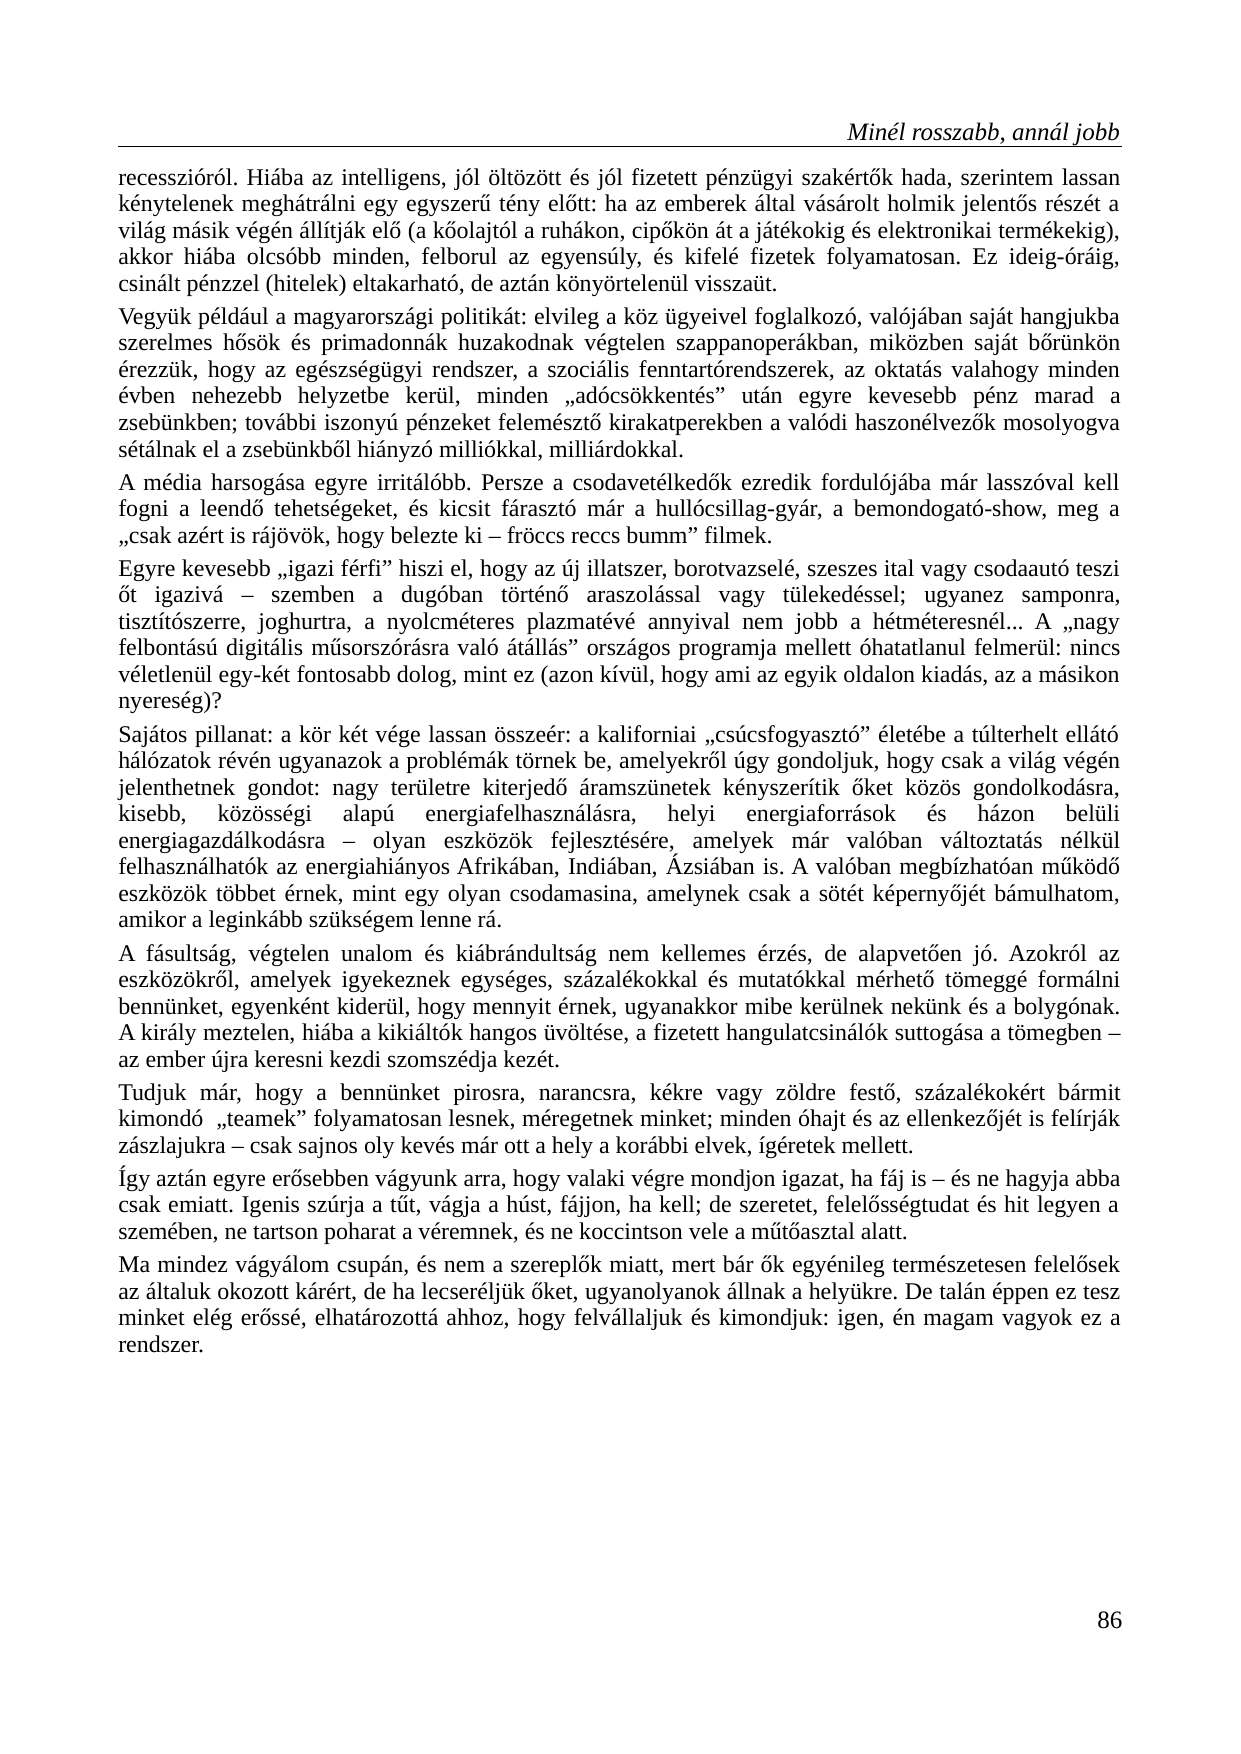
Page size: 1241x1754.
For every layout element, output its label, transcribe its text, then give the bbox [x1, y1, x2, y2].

text Sajátos pillanat: a kör két vége lassan összeér: a kaliforniai „csúcsfogyasztó” életébe a túlterhelt ellátó hálózatok révén ugyanazok a problémák törnek be, amelyekről úgy gondoljuk, hogy csak a világ végén jelenthetnek gondot: nagy területre kiterjedő áramszünetek kényszerítik őket közös gondolkodásra, kisebb, közösségi alapú energiafelhasználásra, helyi energiaforrások és házon belüli energiagazdálkodásra – olyan eszközök fejlesztésére, amelyek már valóban változtatás nélkül felhasználhatók az energiahiányos Afrikában, Indiában, Ázsiában is. A valóban megbízhatóan működő eszközök többet érnek, mint egy olyan csodamasina, amelynek csak a sötét képernyőjét bámulhatom, amikor a leginkább szükségem lenne rá. [118, 721, 1122, 933]
text A fásultság, végtelen unalom és kiábrándultság nem kellemes érzés, de alapvetően jó. Azokról az eszközökről, amelyek igyekeznek egységes, százalékokkal és mutatókkal mérhető tömeggé formálni bennünket, egyenként kiderül, hogy mennyit érnek, ugyanakkor mibe kerülnek nekünk és a bolygónak. A király meztelen, hiába a kikiáltók hangos üvöltése, a fizetett hangulatcsinálók suttogása a tömegben – az ember újra keresni kezdi szomszédja kezét. [118, 940, 1122, 1072]
text Tudjuk már, hogy a bennünket pirosra, narancsra, kékre vagy zöldre festő, százalékokért bármit kimondó „teamek” folyamatosan lesnek, méregetnek minket; minden óhajt és az ellenkezőjét is felírják zászlajukra – csak sajnos oly kevés már ott a hely a korábbi elvek, ígéretek mellett. [118, 1079, 1122, 1159]
text A média harsogása egyre irritálóbb. Persze a csodavetélkedők ezredik fordulójába már lasszóval kell fogni a leendő tehetségeket, és kicsit fárasztó már a hullócsillag-gyár, a bemondogató-show, meg a „csak azért is rájövök, hogy belezte ki – fröccs reccs bumm” filmek. [118, 469, 1122, 548]
text Így aztán egyre erősebben vágyunk arra, hogy valaki végre mondjon igazat, ha fáj is – és ne hagyja abba csak emiatt. Igenis szúrja a tűt, vágja a húst, fájjon, ha kell; de szeretet, felelősségtudat és hit legyen a szemében, ne tartson poharat a véremnek, és ne koccintson vele a műtőasztal alatt. [118, 1165, 1122, 1245]
text recesszióról. Hiába az intelligens, jól öltözött és jól fizetett pénzügyi szakértők hada, szerintem lassan kénytelenek meghátrálni egy egyszerű tény előtt: ha az emberek által vásárolt holmik jelentős részét a világ másik végén állítják elő (a kőolajtól a ruhákon, cipőkön át a játékokig és elektronikai termékekig), akkor hiába olcsóbb minden, felborul az egyensúly, és kifelé fizetek folyamatosan. Ez ideig-óráig, csinált pénzzel (hitelek) eltakarható, de aztán könyörtelenül visszaüt. [118, 164, 1122, 296]
text Ma mindez vágyálom csupán, és nem a szereplők miatt, mert bár ők egyénileg természetesen felelősek az általuk okozott kárért, de ha lecseréljük őket, ugyanolyanok állnak a helyükre. De talán éppen ez tesz minket elég erőssé, elhatározottá ahhoz, hogy felvállaljuk és kimondjuk: igen, én magam vagyok ez a rendszer. [118, 1251, 1122, 1357]
text Vegyük például a magyarországi politikát: elvileg a köz ügyeivel foglalkozó, valójában saját hangjukba szerelmes hősök és primadonnák huzakodnak végtelen szappanoperákban, miközben saját bőrünkön érezzük, hogy az egészségügyi rendszer, a szociális fenntartórendszerek, az oktatás valahogy minden évben nehezebb helyzetbe kerül, minden „adócsökkentés” után egyre kevesebb pénz marad a zsebünkben; további iszonyú pénzeket felemésztő kirakatperekben a valódi haszonélvezők mosolyogva sétálnak el a zsebünkből hiányzó milliókkal, milliárdokkal. [118, 303, 1122, 462]
text Egyre kevesebb „igazi férfi” hiszi el, hogy az új illatszer, borotvazselé, szeszes ital vagy csodaautó teszi őt igazivá – szemben a dugóban történő araszolással vagy tülekedéssel; ugyanez samponra, tisztítószerre, joghurtra, a nyolcméteres plazmatévé annyival nem jobb a hétméteresnél... A „nagy felbontású digitális műsorszórásra való átállás” országos programja mellett óhatatlanul felmerül: nincs véletlenül egy-két fontosabb dolog, mint ez (azon kívül, hogy ami az egyik oldalon kiadás, az a másikon nyereség)? [118, 555, 1122, 714]
